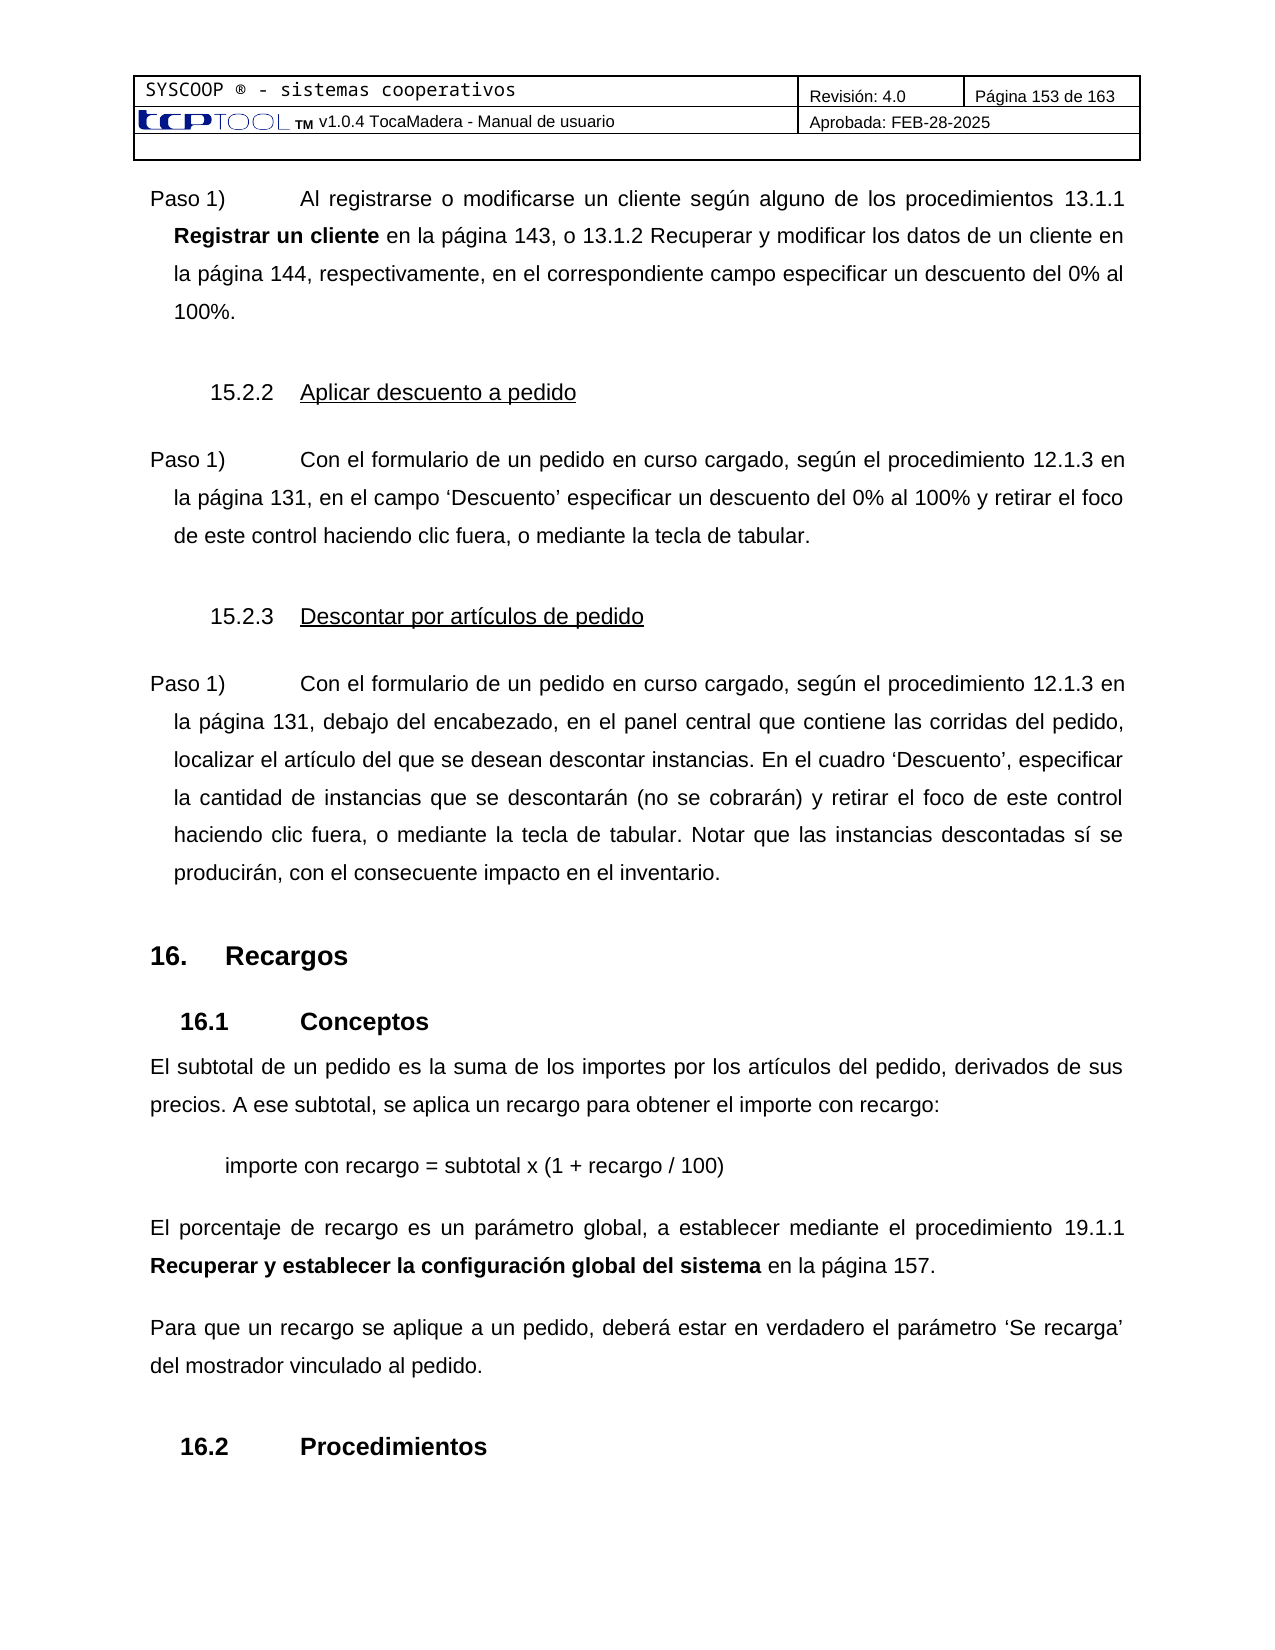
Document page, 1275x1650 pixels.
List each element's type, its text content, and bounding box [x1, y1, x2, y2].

text El subtotal de un pedido es la suma de los importes por los artículos del pedido, derivados de sus precios. A ese subtotal, se aplica un recargo para obtener el importe con recargo: [150, 1054, 1125, 1117]
list Con el formulario de un pedido en curso cargado, según el procedimiento 12.1.3 en la página 130, en el campo ‘Descuento’ especificar un descuento del 0% al 100% y retirar el foco de este control haciendo clic fuera, o mediante la tecla de tabular. [150, 447, 1125, 548]
subtitle Aplicar descuento a pedido [210, 379, 1125, 405]
subtitle Procedimientos [180, 1432, 1125, 1461]
list Con el formulario de un pedido en curso cargado, según el procedimiento 12.1.3 en la página 130, debajo del encabezado, en el panel central que contiene las corridas del pedido, localizar el artículo del que se desean descontar instancias. En el cuadro ‘Descuento’, especificar la cantidad de instancias que se descontarán (no se cobrarán) y retirar el foco de este control haciendo clic fuera, o mediante la tecla de tabular. Notar que las instancias descontadas sí se producirán, con el consecuente impacto en el inventario. [150, 671, 1125, 885]
list Al registrarse o modificarse un cliente según alguno de los procedimientos 13.1.1 Registrar un cliente en la página 142, o 13.1.2 Recuperar y modificar los datos de un cliente en la página 143, respectivamente, en el correspondiente campo especificar un descuento del 0% al 100%. [150, 186, 1125, 324]
text importe con recargo = subtotal x (1 + recargo / 100) [150, 1153, 1125, 1179]
subtitle Descontar por artículos de pedido [210, 603, 1125, 629]
subtitle Recargos [150, 940, 1125, 971]
picture [138, 110, 290, 130]
subtitle Conceptos [180, 1007, 1125, 1036]
text El porcentaje de recargo es un parámetro global, a establecer mediante el procedimiento 19.1.1 Recuperar y establecer la configuración global del sistema en la página 156. [150, 1215, 1125, 1278]
text Para que un recargo se aplique a un pedido, deberá estar en verdadero el parámetro ‘Se recarga’ del mostrador vinculado al pedido. [150, 1315, 1125, 1378]
